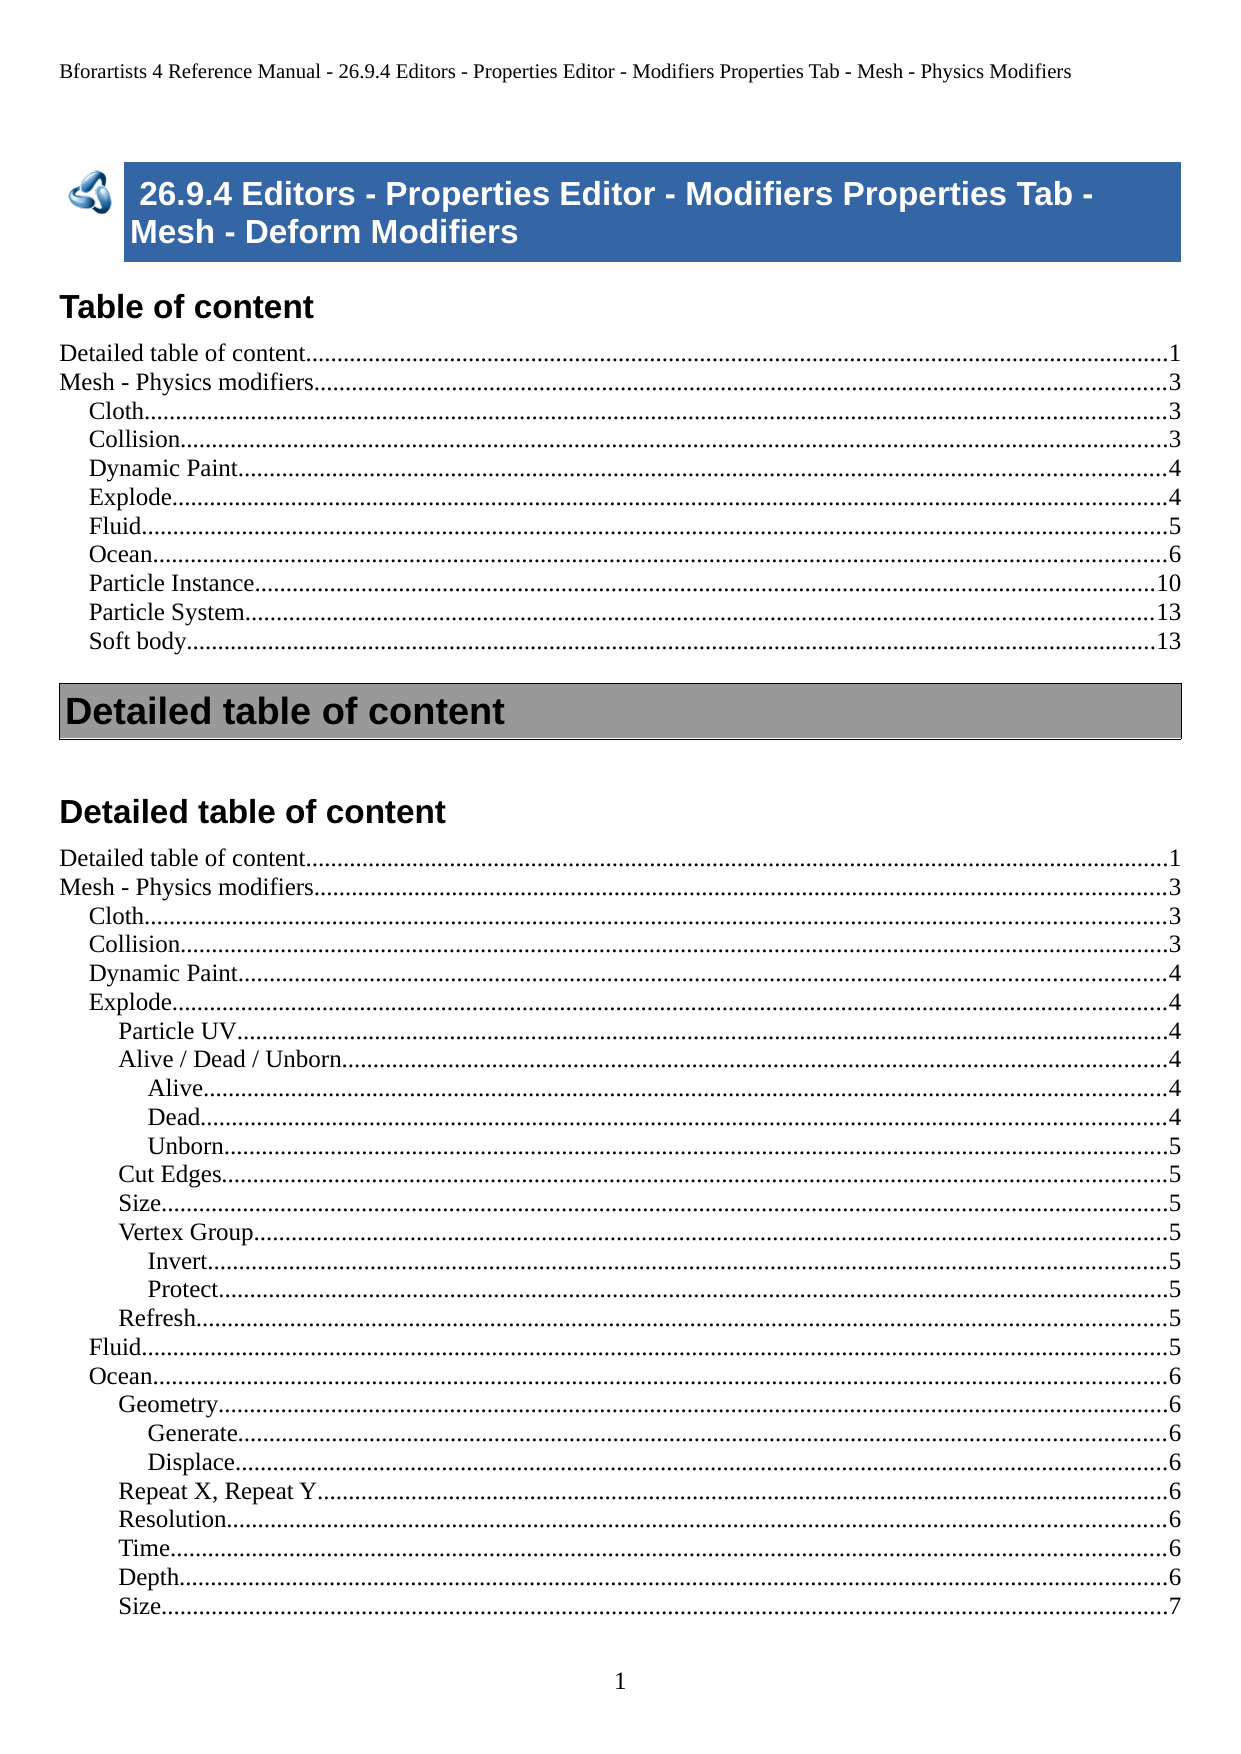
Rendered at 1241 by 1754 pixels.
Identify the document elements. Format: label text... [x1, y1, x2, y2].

text Fluid 5 [88, 511, 1181, 539]
text Dynamic Paint 4 [88, 958, 1181, 987]
text Explode 4 [88, 482, 1181, 511]
text Collision 3 [88, 929, 1181, 958]
text Detailed table of content 1 [59, 338, 1181, 367]
text Invert 5 [147, 1246, 1181, 1274]
text Particle System 13 [88, 597, 1181, 626]
text Alive / Dead / Unborn 4 [118, 1044, 1181, 1073]
text Mesh - Physics modifiers 3 [59, 872, 1181, 901]
text Size 7 [118, 1591, 1181, 1619]
text Size 5 [118, 1188, 1181, 1217]
table_header Detailed table of content [60, 684, 1181, 738]
text Ocean 6 [88, 539, 1181, 568]
text Repeat X, Repeat Y 6 [118, 1476, 1181, 1504]
text Fluid 5 [88, 1332, 1181, 1361]
text Generate 6 [147, 1418, 1181, 1447]
subtitle Detailed table of content [59, 792, 1181, 831]
text Dynamic Paint 4 [88, 453, 1181, 482]
text Vertex Group 5 [118, 1217, 1181, 1246]
text Particle Instance 10 [88, 568, 1181, 597]
text Displace 6 [147, 1447, 1181, 1476]
text Unborn 5 [147, 1131, 1181, 1159]
text Geometry 6 [118, 1389, 1181, 1418]
text Explode 4 [88, 987, 1181, 1016]
text Depth 6 [118, 1562, 1181, 1591]
text Refresh 5 [118, 1303, 1181, 1332]
text Alive 4 [147, 1073, 1181, 1102]
text Dead 4 [147, 1102, 1181, 1131]
picture [65, 167, 114, 217]
text Soft body 13 [88, 626, 1181, 654]
text Ocean 6 [88, 1361, 1181, 1389]
text Time 6 [118, 1533, 1181, 1562]
text Cut Edges 5 [118, 1159, 1181, 1188]
text Collision 3 [88, 424, 1181, 453]
text Cloth 3 [88, 901, 1181, 929]
text Protect 5 [147, 1274, 1181, 1303]
text Detailed table of content 1 [59, 843, 1181, 872]
text Resolution 6 [118, 1504, 1181, 1533]
text Particle UV 4 [118, 1016, 1181, 1044]
table_header 26.9.4 Editors - Properties Editor - Modifiers Properties Tab - Mesh - Deform Modifiers [124, 162, 1181, 262]
subtitle Table of content [59, 287, 1181, 326]
table_header [59, 162, 124, 262]
text Mesh - Physics modifiers 3 [59, 367, 1181, 396]
text Cloth 3 [88, 396, 1181, 424]
